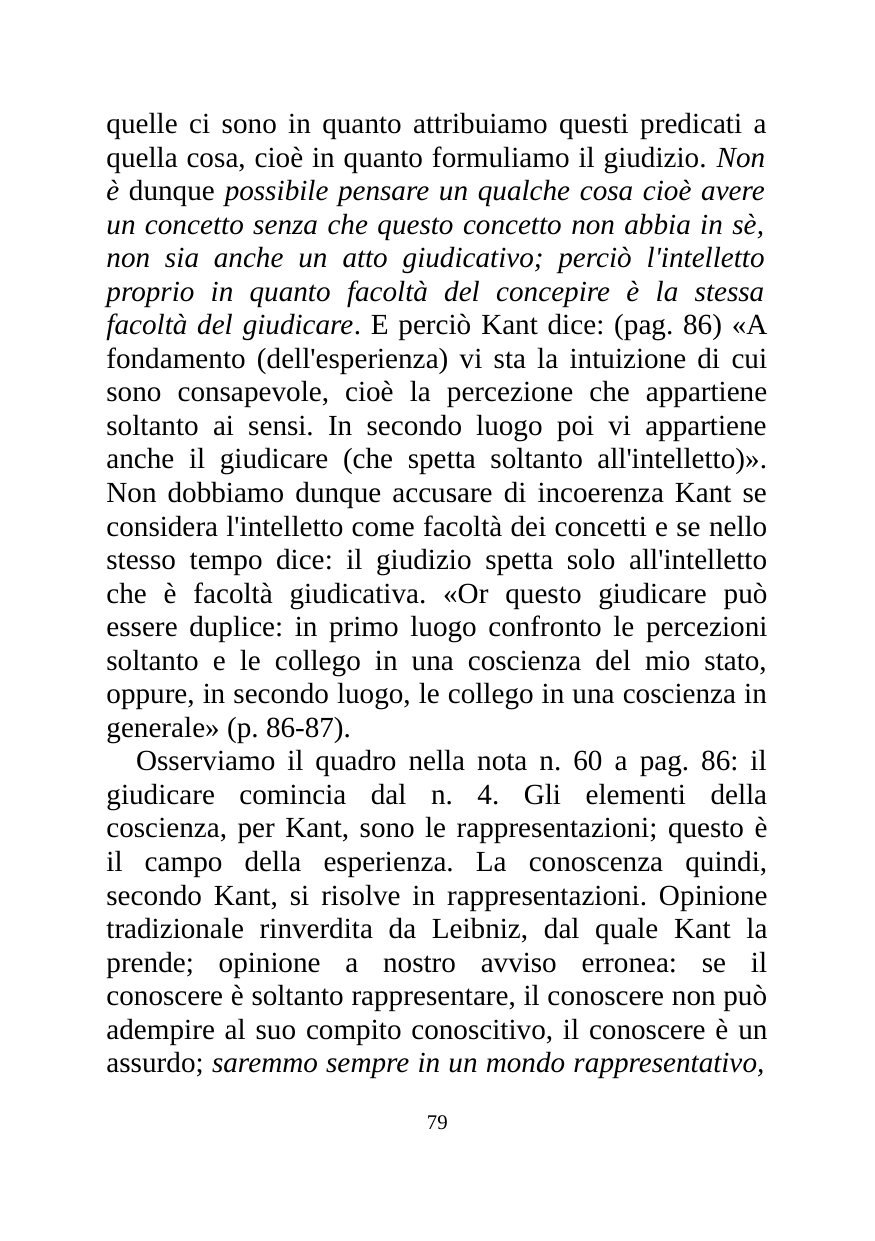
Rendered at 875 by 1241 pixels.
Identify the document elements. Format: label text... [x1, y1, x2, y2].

text Osserviamo il quadro nella nota n. 60 a pag. 86: il giudicare comincia dal n. 4. Gli elementi della coscienza, per Kant, sono le rappresentazioni; questo è il campo della esperienza. La conoscenza quindi, secondo Kant, si risolve in rappresentazioni. Opinione tradizionale rinverdita da Leibniz, dal quale Kant la prende; opinione a nostro avviso erronea: se il conoscere è soltanto rappresentare, il conoscere non può adempire al suo compito conoscitivo, il conoscere è un assurdo; saremmo sempre in un mondo rappresentativo, [106, 743, 768, 1079]
text quelle ci sono in quanto attribuiamo questi predicati a quella cosa, cioè in quanto formuliamo il giudizio. Non è dunque possibile pensare un qualche cosa cioè avere un concetto senza che questo concetto non abbia in sè, non sia anche un atto giudicativo; perciò l'intelletto proprio in quanto facoltà del concepire è la stessa facoltà del giudicare. E perciò Kant dice: (pag. 86) «A fondamento (dell'esperienza) vi sta la intuizione di cui sono consapevole, cioè la percezione che appartiene soltanto ai sensi. In secondo luogo poi vi appartiene anche il giudicare (che spetta soltanto all'intelletto)». Non dobbiamo dunque accusare di incoerenza Kant se considera l'intelletto come facoltà dei concetti e se nello stesso tempo dice: il giudizio spetta solo all'intelletto che è facoltà giudicativa. «Or questo giudicare può essere duplice: in primo luogo confronto le percezioni soltanto e le collego in una coscienza del mio stato, oppure, in secondo luogo, le collego in una coscienza in generale» (p. 86-87). [106, 106, 768, 743]
